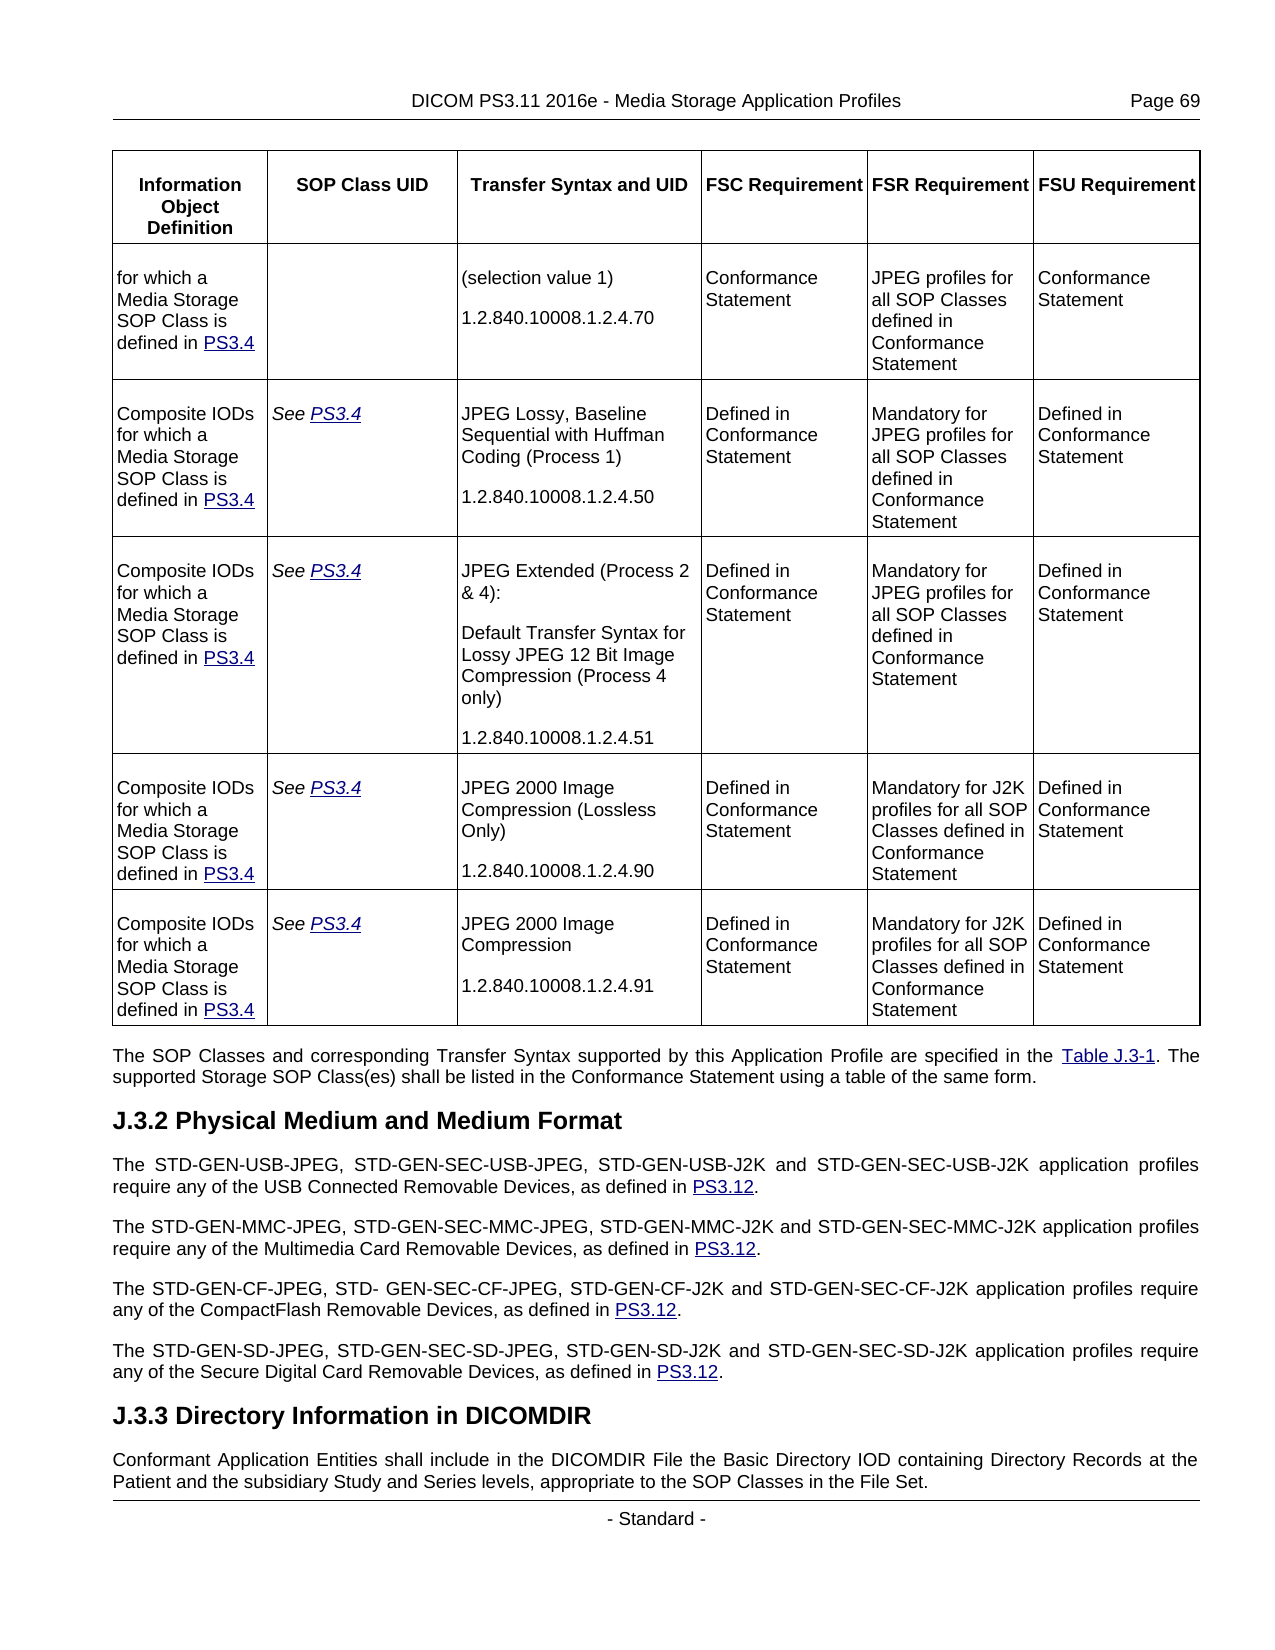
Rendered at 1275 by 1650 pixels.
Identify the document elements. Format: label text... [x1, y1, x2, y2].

table_cell Conformance Statement [1034, 244, 1199, 379]
text The STD-GEN-CF-JPEG, STD- GEN-SEC-CF-JPEG, STD-GEN-CF-J2K and STD-GEN-SEC-CF-J2K application profiles require any of the CompactFlash Removable Devices, as defined in PS3.12. [112, 1278, 1200, 1321]
table_cell Defined in Conformance Statement [1034, 537, 1199, 753]
table_cell JPEG 2000 Image Compression (Lossless Only) 1.2.840.10008.1.2.4.90 [458, 754, 701, 889]
table_cell Conformance Statement [702, 244, 867, 379]
table_header Information Object Definition [113, 151, 267, 243]
text The STD-GEN-USB-JPEG, STD-GEN-SEC-USB-JPEG, STD-GEN-USB-J2K and STD-GEN-SEC-USB-J2K application profiles require any of the USB Connected Removable Devices, as defined in PS3.12. [112, 1154, 1200, 1197]
table_header SOP Class UID [268, 151, 457, 243]
table_cell for which a Media Storage SOP Class is defined in PS3.4 [113, 244, 267, 379]
table_cell Mandatory for J2K profiles for all SOP Classes defined in Conformance Statement [868, 890, 1033, 1025]
text J.3.3 Directory Information in DICOMDIR [112, 1401, 1200, 1430]
table_cell Composite IODs for which a Media Storage SOP Class is defined in PS3.4 [113, 537, 267, 753]
table_cell Defined in Conformance Statement [702, 754, 867, 889]
table_cell See PS3.4 [268, 890, 457, 1025]
table_cell Mandatory for J2K profiles for all SOP Classes defined in Conformance Statement [868, 754, 1033, 889]
text Conformant Application Entities shall include in the DICOMDIR File the Basic Directory IOD containing Directory Records at the Patient and the subsidiary Study and Series levels, appropriate to the SOP Classes in the File Set. [112, 1449, 1200, 1492]
table_cell JPEG 2000 Image Compression 1.2.840.10008.1.2.4.91 [458, 890, 701, 1025]
table_cell Mandatory for JPEG profiles for all SOP Classes defined in Conformance Statement [868, 380, 1033, 536]
table_cell Defined in Conformance Statement [1034, 380, 1199, 536]
table_cell (selection value 1) 1.2.840.10008.1.2.4.70 [458, 244, 701, 379]
table_header FSR Requirement [868, 151, 1033, 243]
table_cell Composite IODs for which a Media Storage SOP Class is defined in PS3.4 [113, 754, 267, 889]
table_cell Defined in Conformance Statement [1034, 890, 1199, 1025]
table_cell Defined in Conformance Statement [702, 890, 867, 1025]
table_cell [268, 244, 457, 379]
table_cell Composite IODs for which a Media Storage SOP Class is defined in PS3.4 [113, 380, 267, 536]
table_cell See PS3.4 [268, 754, 457, 889]
text The SOP Classes and corresponding Transfer Syntax supported by this Application Profile are specified in the Table J.3-1. The supported Storage SOP Class(es) shall be listed in the Conformance Statement using a table of the same form. [112, 1044, 1200, 1088]
table_header FSU Requirement [1034, 151, 1199, 243]
table_cell JPEG Lossy, Baseline Sequential with Huffman Coding (Process 1) 1.2.840.10008.1.2.4.50 [458, 380, 701, 536]
table_cell See PS3.4 [268, 380, 457, 536]
table_cell Defined in Conformance Statement [702, 380, 867, 536]
table_cell Defined in Conformance Statement [702, 537, 867, 753]
text The STD-GEN-MMC-JPEG, STD-GEN-SEC-MMC-JPEG, STD-GEN-MMC-J2K and STD-GEN-SEC-MMC-J2K application profiles require any of the Multimedia Card Removable Devices, as defined in PS3.12. [112, 1216, 1200, 1259]
table_cell JPEG Extended (Process 2 & 4): Default Transfer Syntax for Lossy JPEG 12 Bit Image Compression (Process 4 only) 1.2.840.10008.1.2.4.51 [458, 537, 701, 753]
table_cell Defined in Conformance Statement [1034, 754, 1199, 889]
table_header FSC Requirement [702, 151, 867, 243]
table_cell See PS3.4 [268, 537, 457, 753]
text The STD-GEN-SD-JPEG, STD-GEN-SEC-SD-JPEG, STD-GEN-SD-J2K and STD-GEN-SEC-SD-J2K application profiles require any of the Secure Digital Card Removable Devices, as defined in PS3.12. [112, 1339, 1200, 1383]
table_cell JPEG profiles for all SOP Classes defined in Conformance Statement [868, 244, 1033, 379]
table_cell Mandatory for JPEG profiles for all SOP Classes defined in Conformance Statement [868, 537, 1033, 753]
table_cell Composite IODs for which a Media Storage SOP Class is defined in PS3.4 [113, 890, 267, 1025]
text J.3.2 Physical Medium and Medium Format [112, 1106, 1200, 1135]
table_header Transfer Syntax and UID [458, 151, 701, 243]
